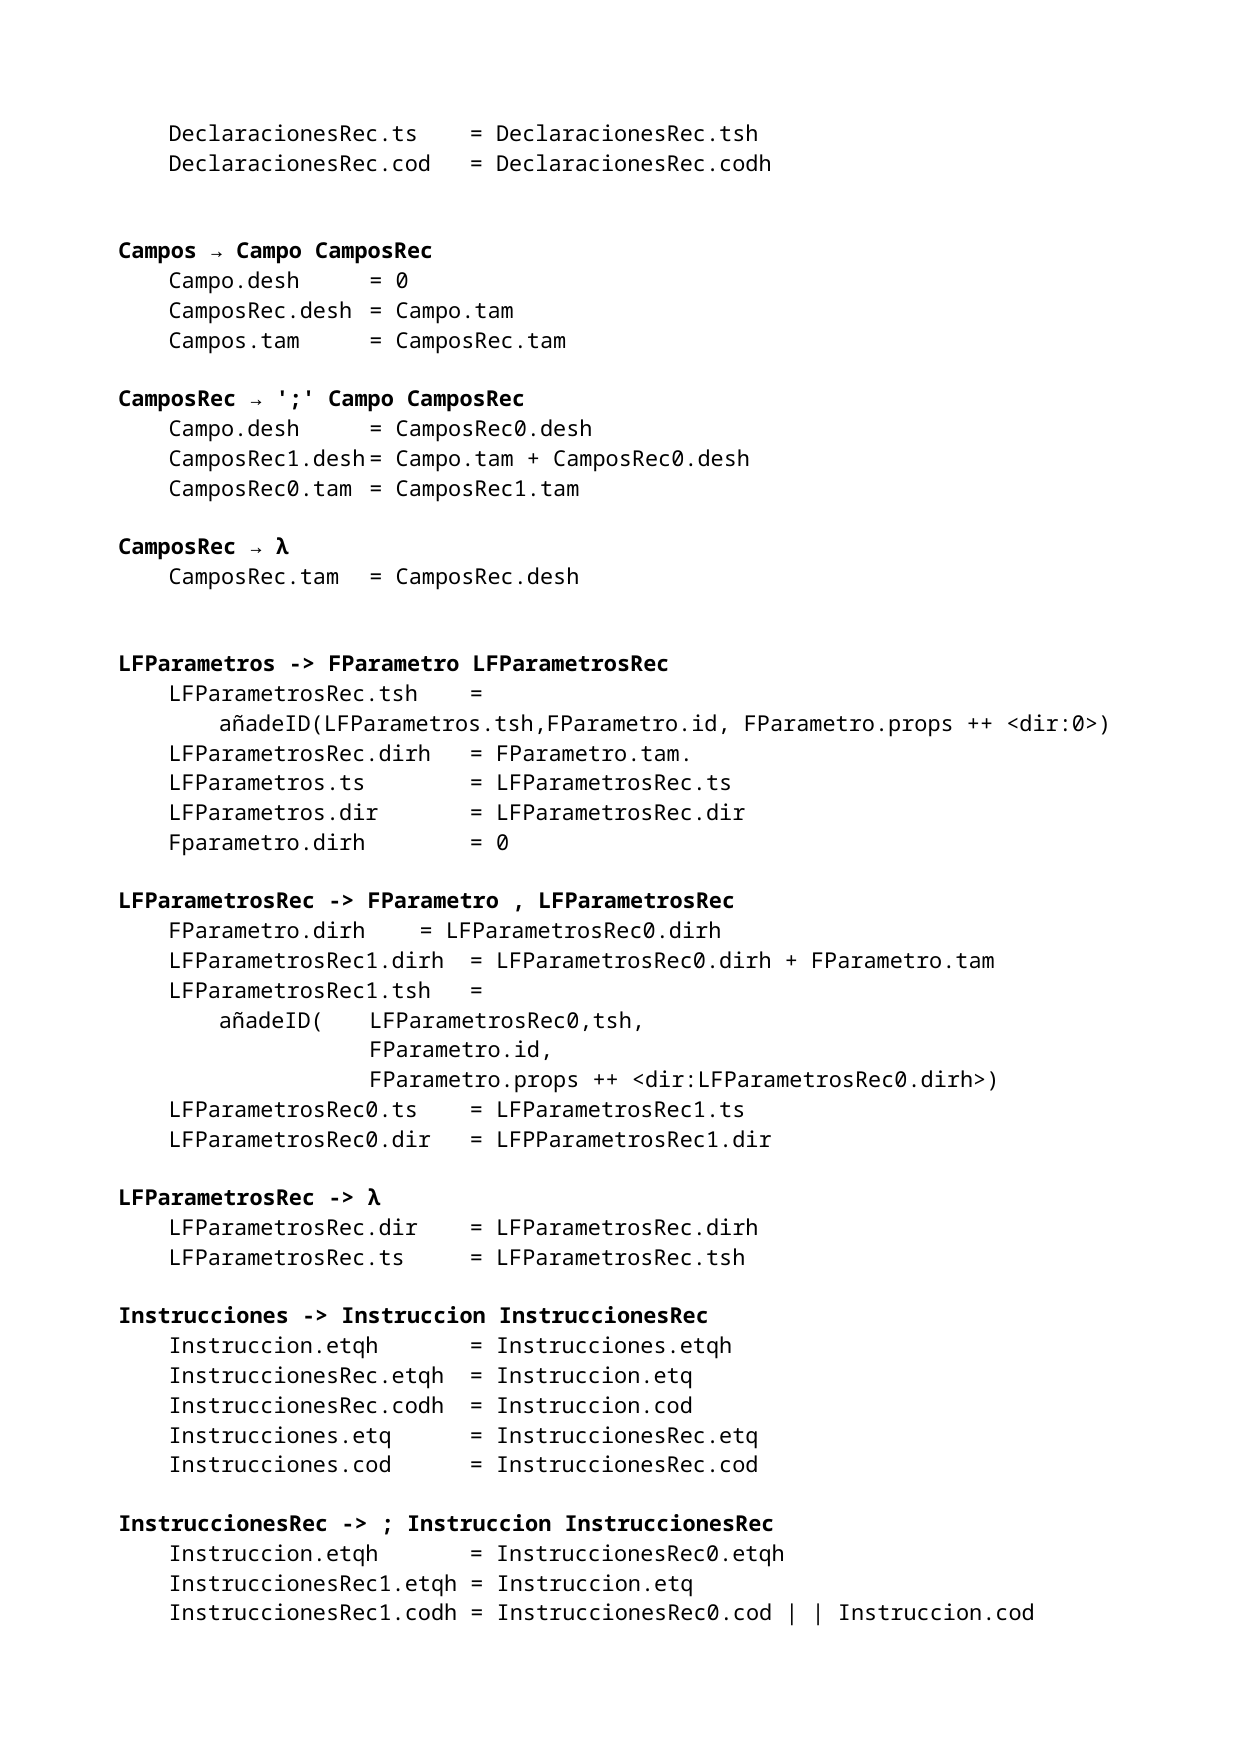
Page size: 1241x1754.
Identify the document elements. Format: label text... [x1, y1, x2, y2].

text LFParametrosRec.dirh = FParametro.tam. [118, 737, 1122, 767]
text Instruccion.etqh = Instrucciones.etqh [118, 1330, 1122, 1360]
text CamposRec.tam = CamposRec.desh [118, 561, 1122, 591]
text LFParametros.ts = LFParametrosRec.ts [118, 767, 1122, 797]
text Instruccion.etqh = InstruccionesRec0.etqh [118, 1538, 1122, 1567]
text LFParametrosRec.ts = LFParametrosRec.tsh [118, 1242, 1122, 1272]
text InstruccionesRec -> ; Instruccion InstruccionesRec [118, 1508, 1122, 1538]
text añadeID( LFParametrosRec0,tsh, [118, 1004, 1122, 1034]
text InstruccionesRec.codh = Instruccion.cod [118, 1390, 1122, 1419]
text Campos.tam = CamposRec.tam [118, 324, 1122, 354]
text Campo.desh = 0 [118, 265, 1122, 295]
text Campo.desh = CamposRec0.desh [118, 413, 1122, 443]
text LFParametrosRec1.dirh = LFParametrosRec0.dirh + FParametro.tam [118, 945, 1122, 975]
text LFParametrosRec.dir = LFParametrosRec.dirh [118, 1212, 1122, 1242]
text Instrucciones.etq = InstruccionesRec.etq [118, 1419, 1122, 1449]
text LFParametros.dir = LFParametrosRec.dir [118, 797, 1122, 827]
text LFParametrosRec0.ts = LFParametrosRec1.ts [118, 1094, 1122, 1124]
text FParametro.dirh = LFParametrosRec0.dirh [118, 915, 1122, 945]
text LFParametrosRec0.dir = LFPParametrosRec1.dir [118, 1124, 1122, 1153]
text DeclaracionesRec.cod = DeclaracionesRec.codh [118, 148, 1122, 178]
text LFParametrosRec -> λ [118, 1182, 1122, 1212]
text LFParametrosRec1.tsh = [118, 975, 1122, 1004]
text LFParametros -> FParametro LFParametrosRec [118, 648, 1122, 678]
text InstruccionesRec1.codh = InstruccionesRec0.cod | | Instruccion.cod [118, 1597, 1122, 1627]
text Instrucciones.cod = InstruccionesRec.cod [118, 1449, 1122, 1479]
text FParametro.props ++ <dir:LFParametrosRec0.dirh>) [118, 1064, 1122, 1094]
text DeclaracionesRec.ts = DeclaracionesRec.tsh [118, 118, 1122, 148]
text CamposRec0.tam = CamposRec1.tam [118, 472, 1122, 502]
text CamposRec1.desh = Campo.tam + CamposRec0.desh [118, 443, 1122, 472]
text añadeID(LFParametros.tsh,FParametro.id, FParametro.props ++ <dir:0>) [118, 708, 1122, 737]
text Fparametro.dirh = 0 [118, 827, 1122, 857]
text FParametro.id, [118, 1034, 1122, 1064]
text CamposRec → ';' Campo CamposRec [118, 383, 1122, 413]
text LFParametrosRec.tsh = [118, 678, 1122, 708]
text Instrucciones -> Instruccion InstruccionesRec [118, 1300, 1122, 1330]
text LFParametrosRec -> FParametro , LFParametrosRec [118, 885, 1122, 915]
text InstruccionesRec.etqh = Instruccion.etq [118, 1360, 1122, 1390]
text CamposRec → λ [118, 531, 1122, 561]
text InstruccionesRec1.etqh = Instruccion.etq [118, 1567, 1122, 1597]
text CamposRec.desh = Campo.tam [118, 295, 1122, 324]
text Campos → Campo CamposRec [118, 235, 1122, 265]
